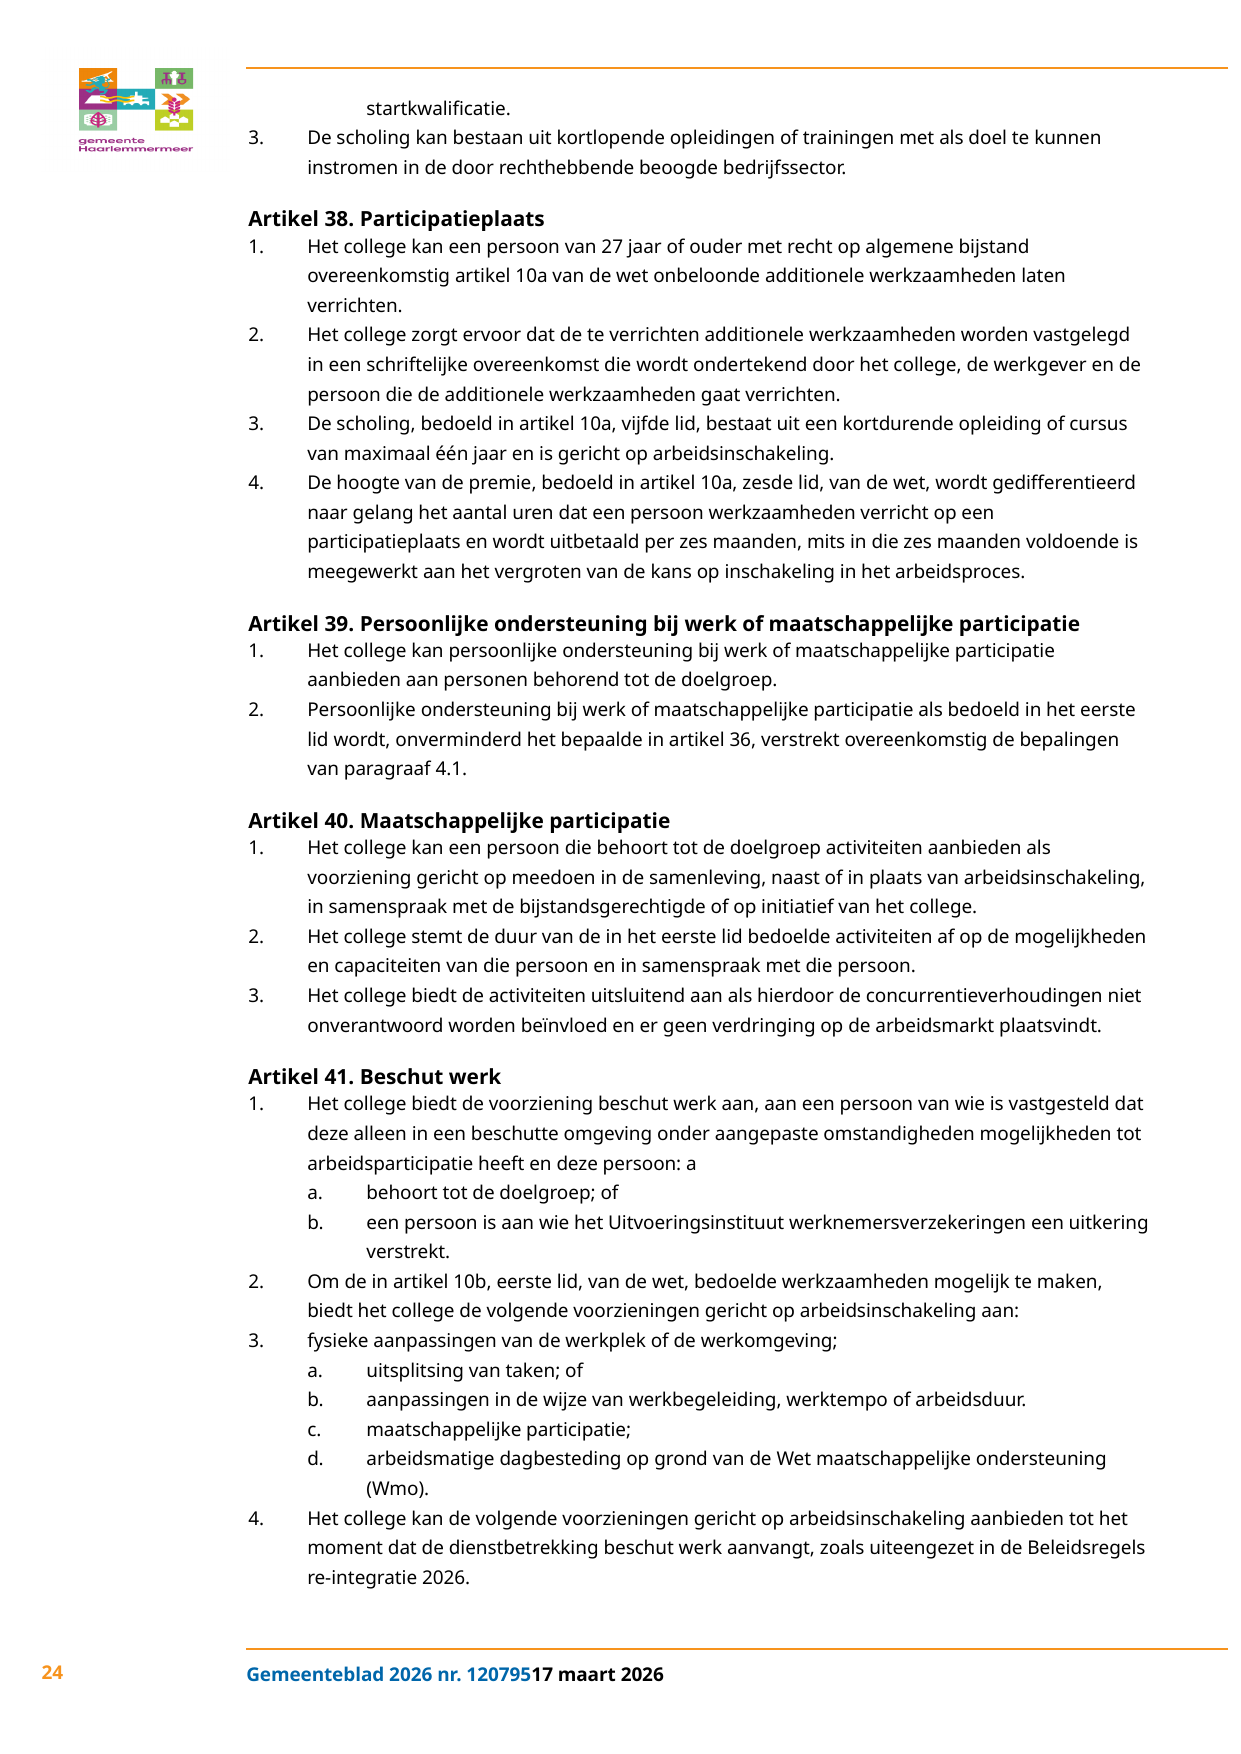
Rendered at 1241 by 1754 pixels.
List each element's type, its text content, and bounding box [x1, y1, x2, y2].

text Artikel 41. Beschut werk [248, 1062, 1152, 1091]
list behoort tot de doelgroep; of [307, 1179, 1152, 1205]
list De scholing, bedoeld in artikel 10a, vijfde lid, bestaat uit een kortdurende opleiding of cursus van maximaal één jaar en is gericht op arbeidsinschakeling. [248, 410, 1152, 466]
list Het college kan een persoon die behoort tot de doelgroep activiteiten aanbieden als voorziening gericht op meedoen in de samenleving, naast of in plaats van arbeidsinschakeling, in samenspraak met de bijstandsgerechtigde of op initiatief van het college. [248, 834, 1152, 919]
list maatschappelijke participatie; [307, 1416, 1152, 1442]
list arbeidsmatige dagbesteding op grond van de Wet maatschappelijke ondersteuning (Wmo). [307, 1446, 1152, 1501]
list fysieke aanpassingen van de werkplek of de werkomgeving; [248, 1327, 1152, 1353]
text Artikel 40. Maatschappelijke participatie [248, 806, 1152, 834]
text Artikel 38. Participatieplaats [248, 204, 1152, 233]
list Het college kan de volgende voorzieningen gericht op arbeidsinschakeling aanbieden tot het moment dat de dienstbetrekking beschut werk aanvangt, zoals uiteengezet in de Beleidsregels re-integratie 2026. [248, 1505, 1152, 1590]
list Het college kan een persoon van 27 jaar of ouder met recht op algemene bijstand overeenkomstig artikel 10a van de wet onbeloonde additionele werkzaamheden laten verrichten. [248, 233, 1152, 318]
list startkwalificatie. [307, 95, 1152, 121]
list Het college stemt de duur van de in het eerste lid bedoelde activiteiten af op de mogelijkheden en capaciteiten van die persoon en in samenspraak met die persoon. [248, 923, 1152, 978]
list uitsplitsing van taken; of [307, 1357, 1152, 1383]
picture [41, 47, 231, 172]
list Persoonlijke ondersteuning bij werk of maatschappelijke participatie als bedoeld in het eerste lid wordt, onverminderd het bepaalde in artikel 36, verstrekt overeenkomstig de bepalingen van paragraaf 4.1. [248, 696, 1152, 781]
list Om de in artikel 10b, eerste lid, van de wet, bedoelde werkzaamheden mogelijk te maken, biedt het college de volgende voorzieningen gericht op arbeidsinschakeling aan: [248, 1268, 1152, 1323]
list Het college zorgt ervoor dat de te verrichten additionele werkzaamheden worden vastgelegd in een schriftelijke overeenkomst die wordt ondertekend door het college, de werkgever en de persoon die de additionele werkzaamheden gaat verrichten. [248, 322, 1152, 406]
list een persoon is aan wie het Uitvoeringsinstituut werknemersverzekeringen een uitkering verstrekt. [307, 1209, 1152, 1264]
list De scholing kan bestaan uit kortlopende opleidingen of trainingen met als doel te kunnen instromen in de door rechthebbende beoogde bedrijfssector. [248, 124, 1152, 180]
list Het college kan persoonlijke ondersteuning bij werk of maatschappelijke participatie aanbieden aan personen behorend tot de doelgroep. [248, 637, 1152, 692]
list Het college biedt de voorziening beschut werk aan, aan een persoon van wie is vastgesteld dat deze alleen in een beschutte omgeving onder aangepaste omstandigheden mogelijkheden tot arbeidsparticipatie heeft en deze persoon: a [248, 1091, 1152, 1176]
list De hoogte van de premie, bedoeld in artikel 10a, zesde lid, van de wet, wordt gedifferentieerd naar gelang het aantal uren dat een persoon werkzaamheden verricht op een participatieplaats en wordt uitbetaald per zes maanden, mits in die zes maanden voldoende is meegewerkt aan het vergroten van de kans op inschakeling in het arbeidsproces. [248, 469, 1152, 584]
list aanpassingen in de wijze van werkbegeleiding, werktempo of arbeidsduur. [307, 1386, 1152, 1412]
text Artikel 39. Persoonlijke ondersteuning bij werk of maatschappelijke participatie [248, 609, 1152, 637]
list Het college biedt de activiteiten uitsluitend aan als hierdoor de concurrentieverhoudingen niet onverantwoord worden beïnvloed en er geen verdringing op de arbeidsmarkt plaatsvindt. [248, 982, 1152, 1037]
